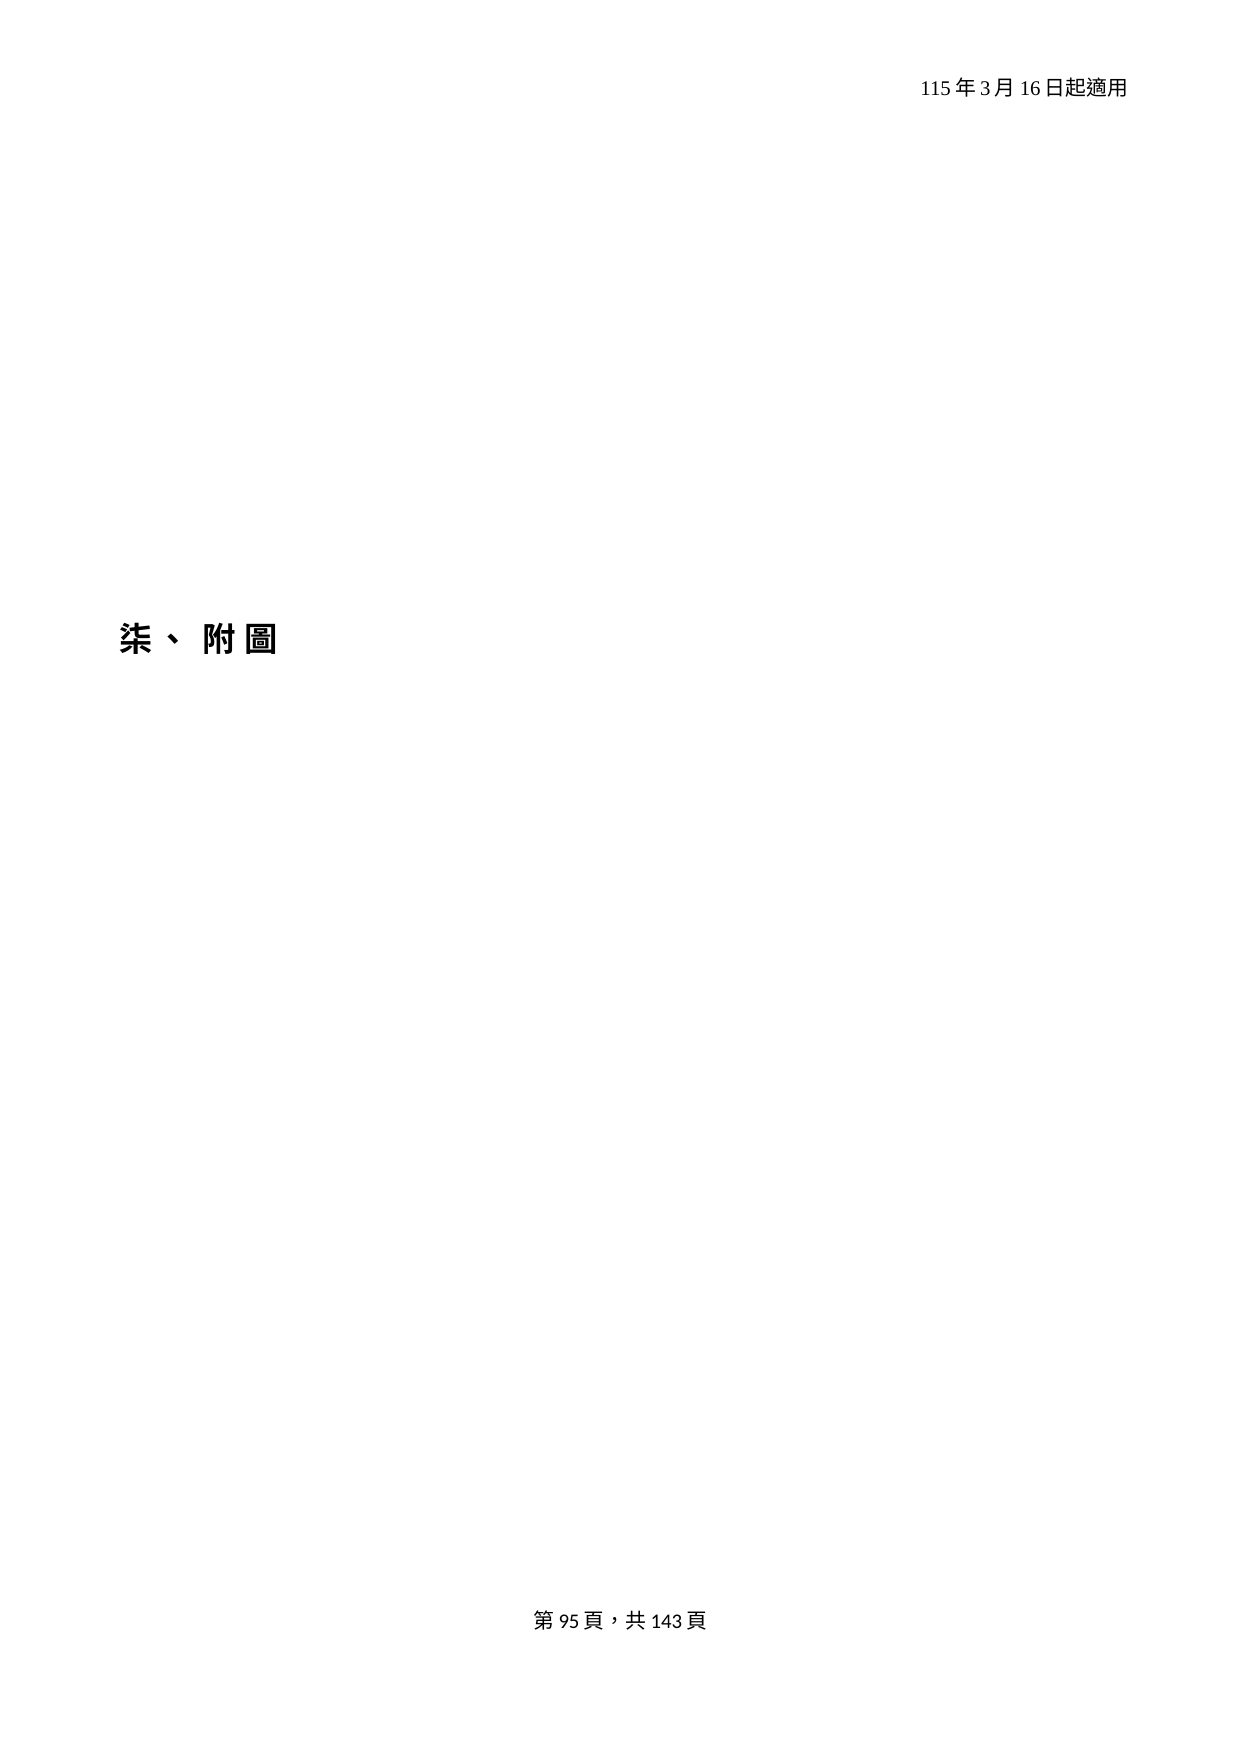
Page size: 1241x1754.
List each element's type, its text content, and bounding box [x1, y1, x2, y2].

text 柒、附圖 [115, 596, 1125, 658]
